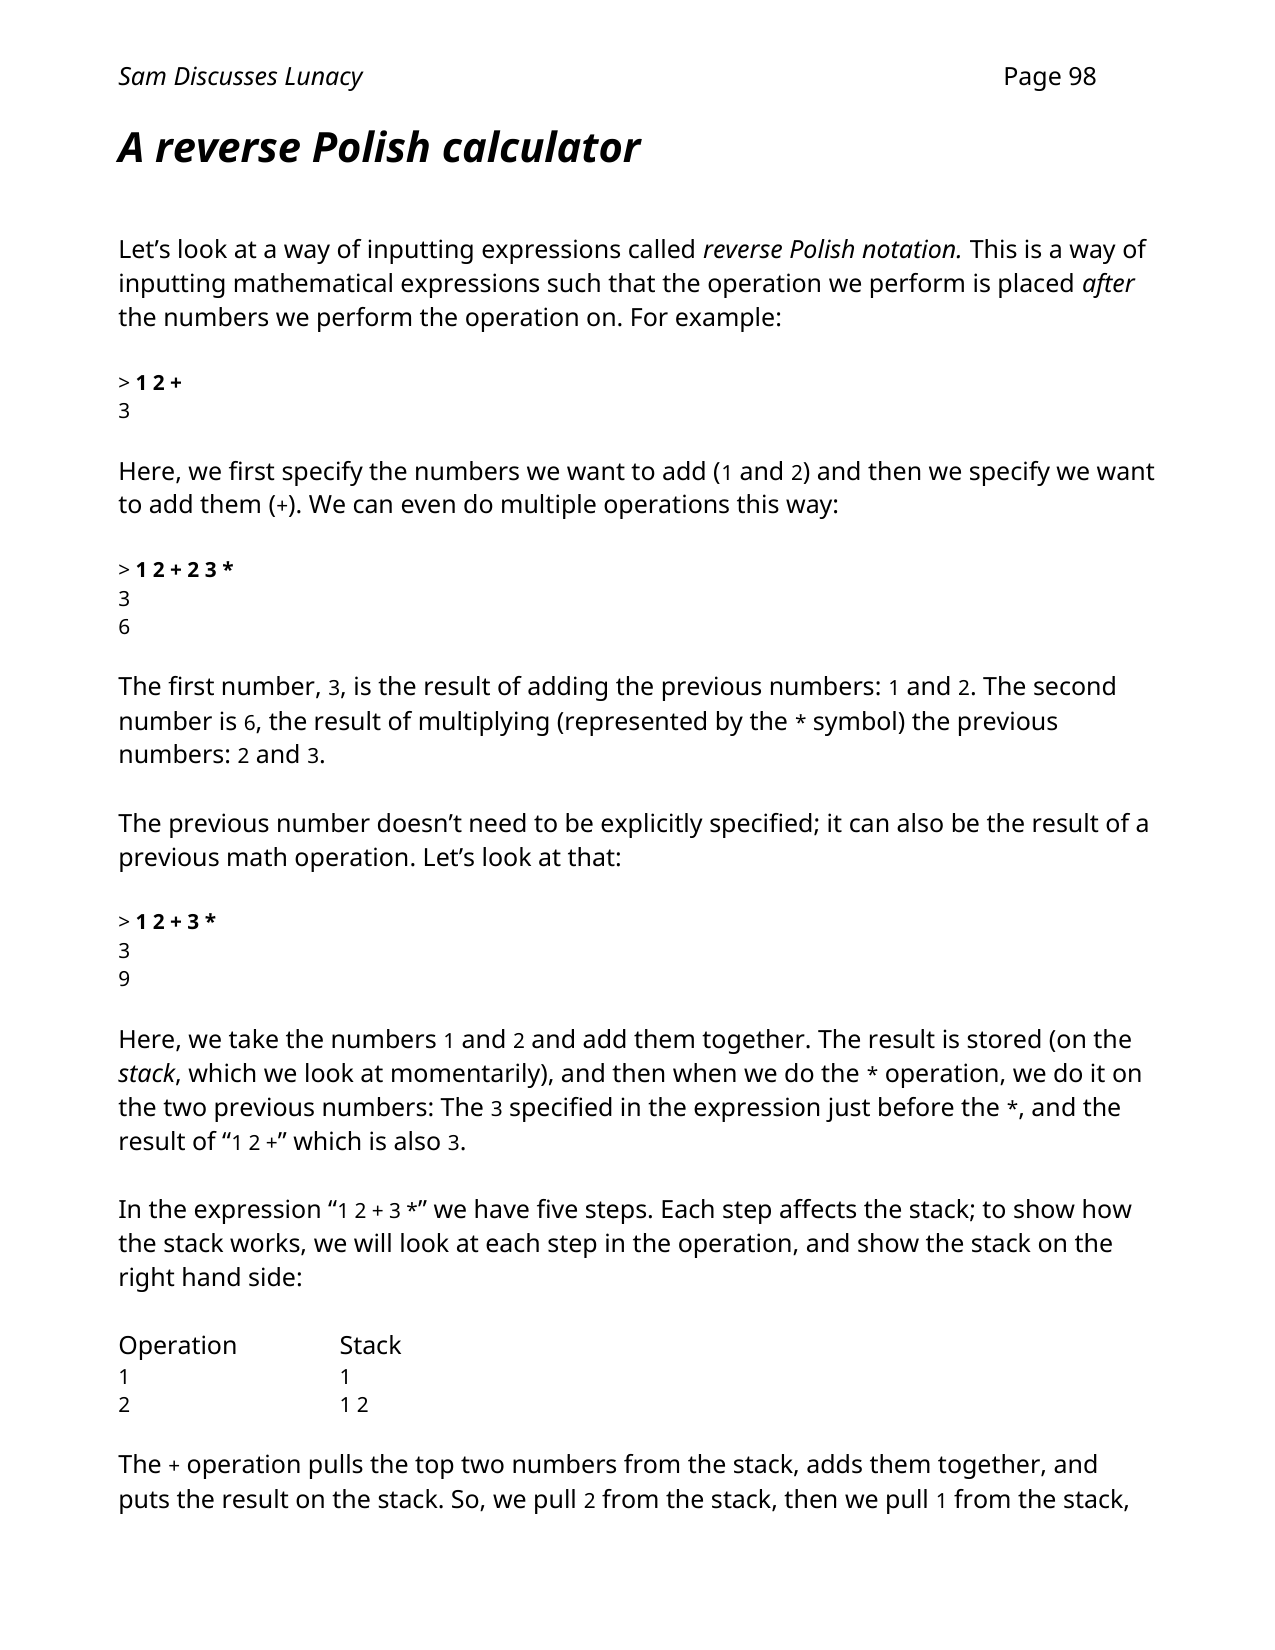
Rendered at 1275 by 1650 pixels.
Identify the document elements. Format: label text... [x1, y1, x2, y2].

text > 1 2 + 2 3 * [118, 555, 1157, 584]
text A reverse Polish calculator [118, 118, 1157, 175]
text Operation Stack [118, 1328, 1157, 1362]
text 1 1 [118, 1362, 1157, 1390]
text The first number, 3, is the result of adding the previous numbers: 1 and 2. The second number is 6, the result of multiplying (represented by the * symbol) the previous numbers: 2 and 3. [118, 669, 1157, 771]
text Here, we first specify the numbers we want to add (1 and 2) and then we specify we want to add them (+). We can even do multiple operations this way: [118, 453, 1157, 521]
text Let’s look at a way of inputting expressions called reverse Polish notation. This is a way of inputting mathematical expressions such that the operation we perform is placed after the numbers we perform the operation on. For example: [118, 232, 1157, 334]
text 9 [118, 964, 1157, 993]
text 3 [118, 396, 1157, 425]
text 6 [118, 612, 1157, 641]
text > 1 2 + [118, 368, 1157, 396]
text The previous number doesn’t need to be explicitly specified; it can also be the result of a previous math operation. Let’s look at that: [118, 805, 1157, 873]
text The + operation pulls the top two numbers from the stack, adds them together, and puts the result on the stack. So, we pull 2 from the stack, then we pull 1 from the stack, [118, 1447, 1157, 1515]
text > 1 2 + 3 * [118, 907, 1157, 936]
text In the expression “1 2 + 3 *” we have five steps. Each step affects the stack; to show how the stack works, we will look at each step in the operation, and show the stack on the right hand side: [118, 1192, 1157, 1294]
text 2 1 2 [118, 1390, 1157, 1419]
text 3 [118, 584, 1157, 612]
text 3 [118, 936, 1157, 964]
text Here, we take the numbers 1 and 2 and add them together. The result is stored (on the stack, which we look at momentarily), and then when we do the * operation, we do it on the two previous numbers: The 3 specified in the expression just before the *, and the result of “1 2 +” which is also 3. [118, 1021, 1157, 1157]
